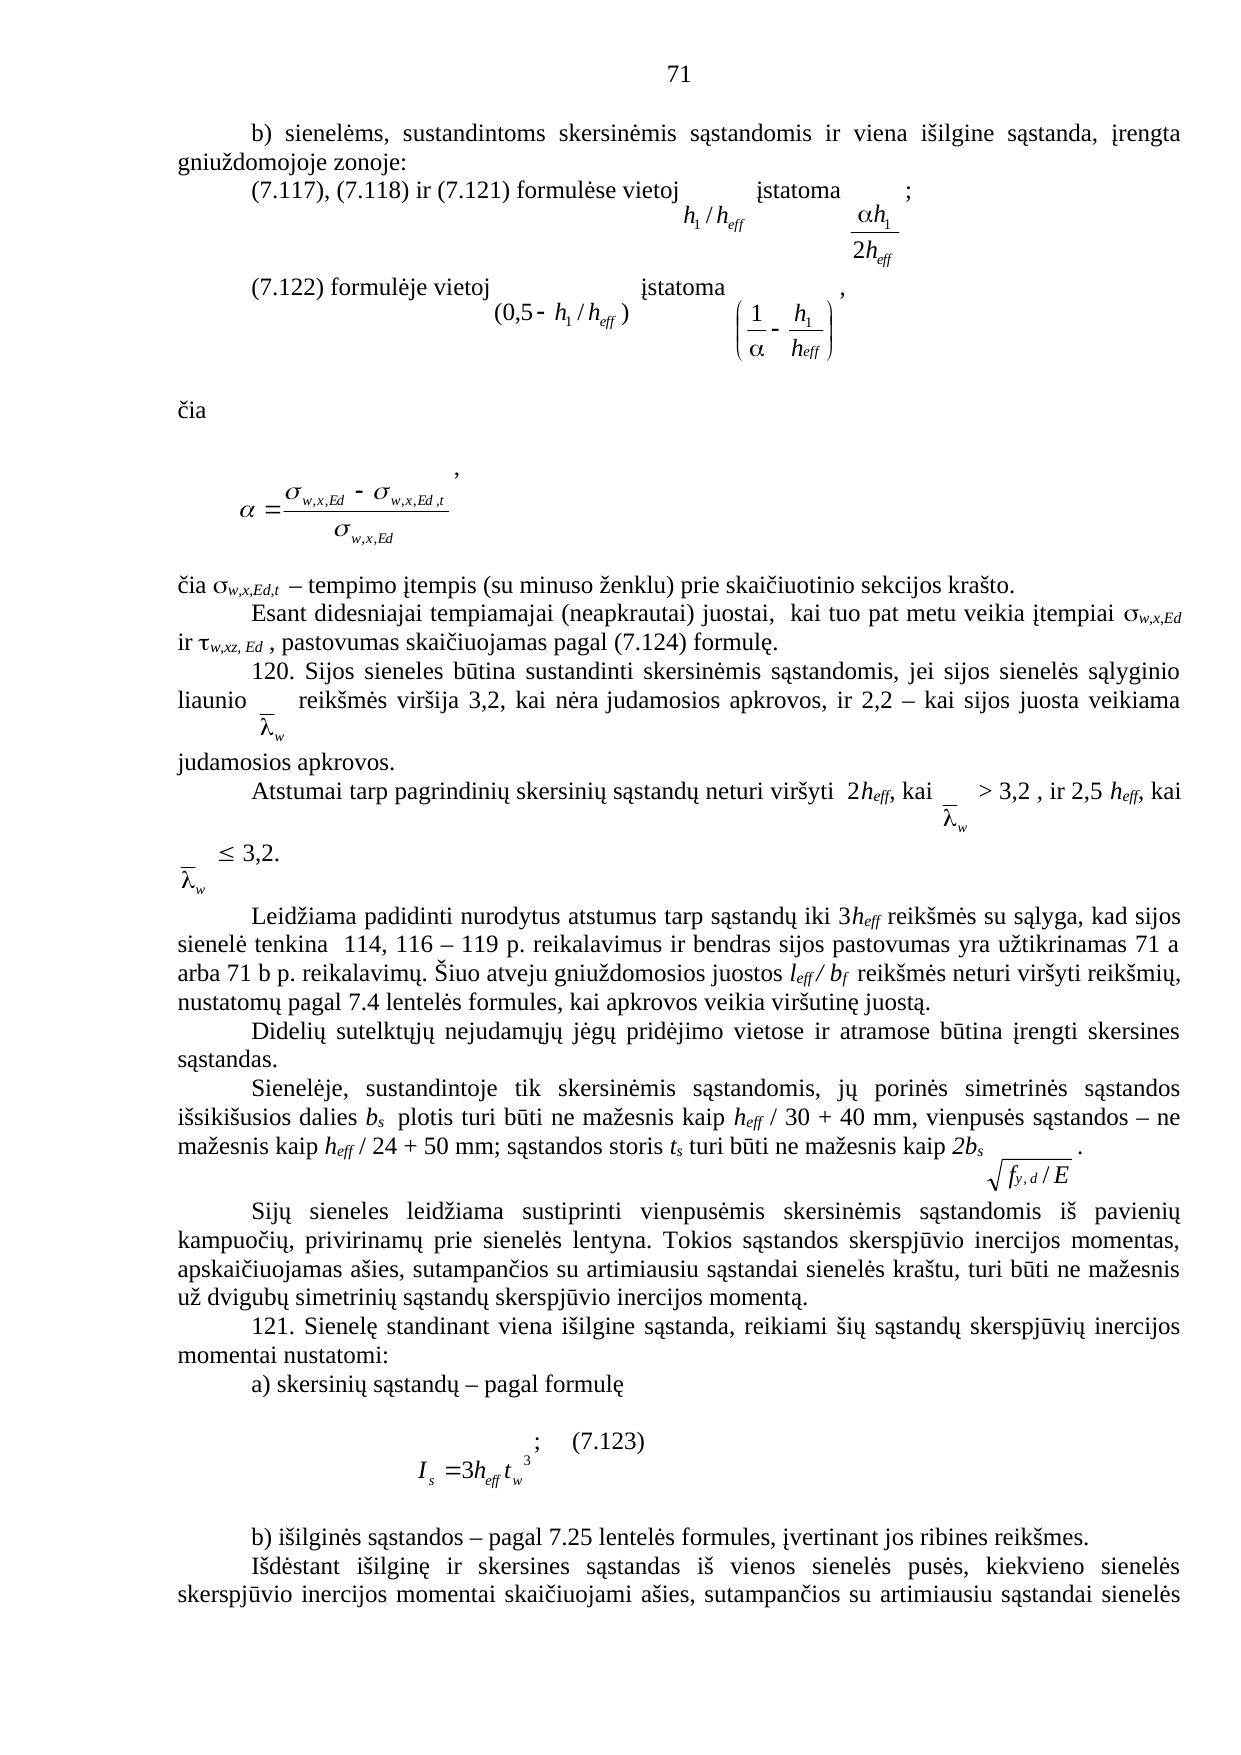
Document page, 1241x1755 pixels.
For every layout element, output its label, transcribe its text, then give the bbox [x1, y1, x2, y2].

text čia sw,x,Ed,t – tempimo įtempis (su minuso ženklu) prie skaičiuotinio sekcijos krašto. [177, 570, 1181, 598]
text ; (7.123) [177, 1426, 1181, 1493]
text b) sienelėms, sustandintoms skersinėmis sąstandomis ir viena išilgine sąstanda, įrengta gniuždomojoje zonoje: [177, 118, 1181, 176]
text (7.117), (7.118) ir (7.121) formulėse vietoj įstatoma ; [177, 176, 1181, 272]
text , [177, 452, 1181, 551]
text 121. Sienelę standinant viena išilgine sąstanda, reikiami šių sąstandų skerspjūvių inercijos momentai nustatomi: [177, 1311, 1181, 1369]
text Sijų sieneles leidžiama sustiprinti vienpusėmis skersinėmis sąstandomis iš pavienių kampuočių, privirinamų prie sienelės lentyna. Tokios sąstandos skerspjūvio inercijos momentas, apskaičiuojamas ašies, sutampančios su artimiausiu sąstandai sienelės kraštu, turi būti ne mažesnis už dvigubų simetrinių sąstandų skerspjūvio inercijos momentą. [177, 1196, 1181, 1311]
text a) skersinių sąstandų – pagal formulę [177, 1369, 1181, 1397]
text Didelių sutelktųjų nejudamųjų jėgų pridėjimo vietose ir atramose būtina įrengti skersines sąstandas. [177, 1016, 1181, 1073]
text čia [177, 395, 1181, 423]
text Leidžiama padidinti nurodytus atstumus tarp sąstandų iki 3heff reikšmės su sąlyga, kad sijos sienelė tenkina 114, 116 – 119 p. reikalavimus ir bendras sijos pastovumas yra užtikrinamas 71 a arba 71 b p. reikalavimų. Šiuo atveju gniuždomosios juostos leff / bf reikšmės neturi viršyti reikšmių, nustatomų pagal 7.4 lentelės formules, kai apkrovos veikia viršutinę juostą. [177, 901, 1181, 1016]
text b) išilginės sąstandos – pagal 7.25 lentelės formules, įvertinant jos ribines reikšmes. [177, 1522, 1181, 1551]
text Esant didesniajai tempiamajai (neapkrautai) juostai, kai tuo pat metu veikia įtempiai sw,x,Ed ir tw,xz, Ed , pastovumas skaičiuojamas pagal (7.124) formulę. [177, 598, 1181, 656]
text Išdėstant išilginę ir skersines sąstandas iš vienos sienelės pusės, kiekvieno sienelės skerspjūvio inercijos momentai skaičiuojami ašies, sutampančios su artimiausiu sąstandai sienelės [177, 1551, 1181, 1608]
text Atstumai tarp pagrindinių skersinių sąstandų neturi viršyti 2heff, kai > 3,2 , ir 2,5 heff, kai £ 3,2. [177, 776, 1181, 901]
text Sienelėje, sustandintoje tik skersinėmis sąstandomis, jų porinės simetrinės sąstandos išsikišusios dalies bs plotis turi būti ne mažesnis kaip heff / 30 + 40 mm, vienpusės sąstandos – ne mažesnis kaip heff / 24 + 50 mm; sąstandos storis ts turi būti ne mažesnis kaip 2bs. [177, 1073, 1181, 1196]
text (7.122) formulėje vietoj įstatoma , [177, 272, 1181, 366]
text 120. Sijos sieneles būtina sustandinti skersinėmis sąstandomis, jei sijos sienelės sąlyginio liaunio reikšmės viršija 3,2, kai nėra judamosios apkrovos, ir 2,2 – kai sijos juosta veikiama judamosios apkrovos. [177, 656, 1181, 776]
